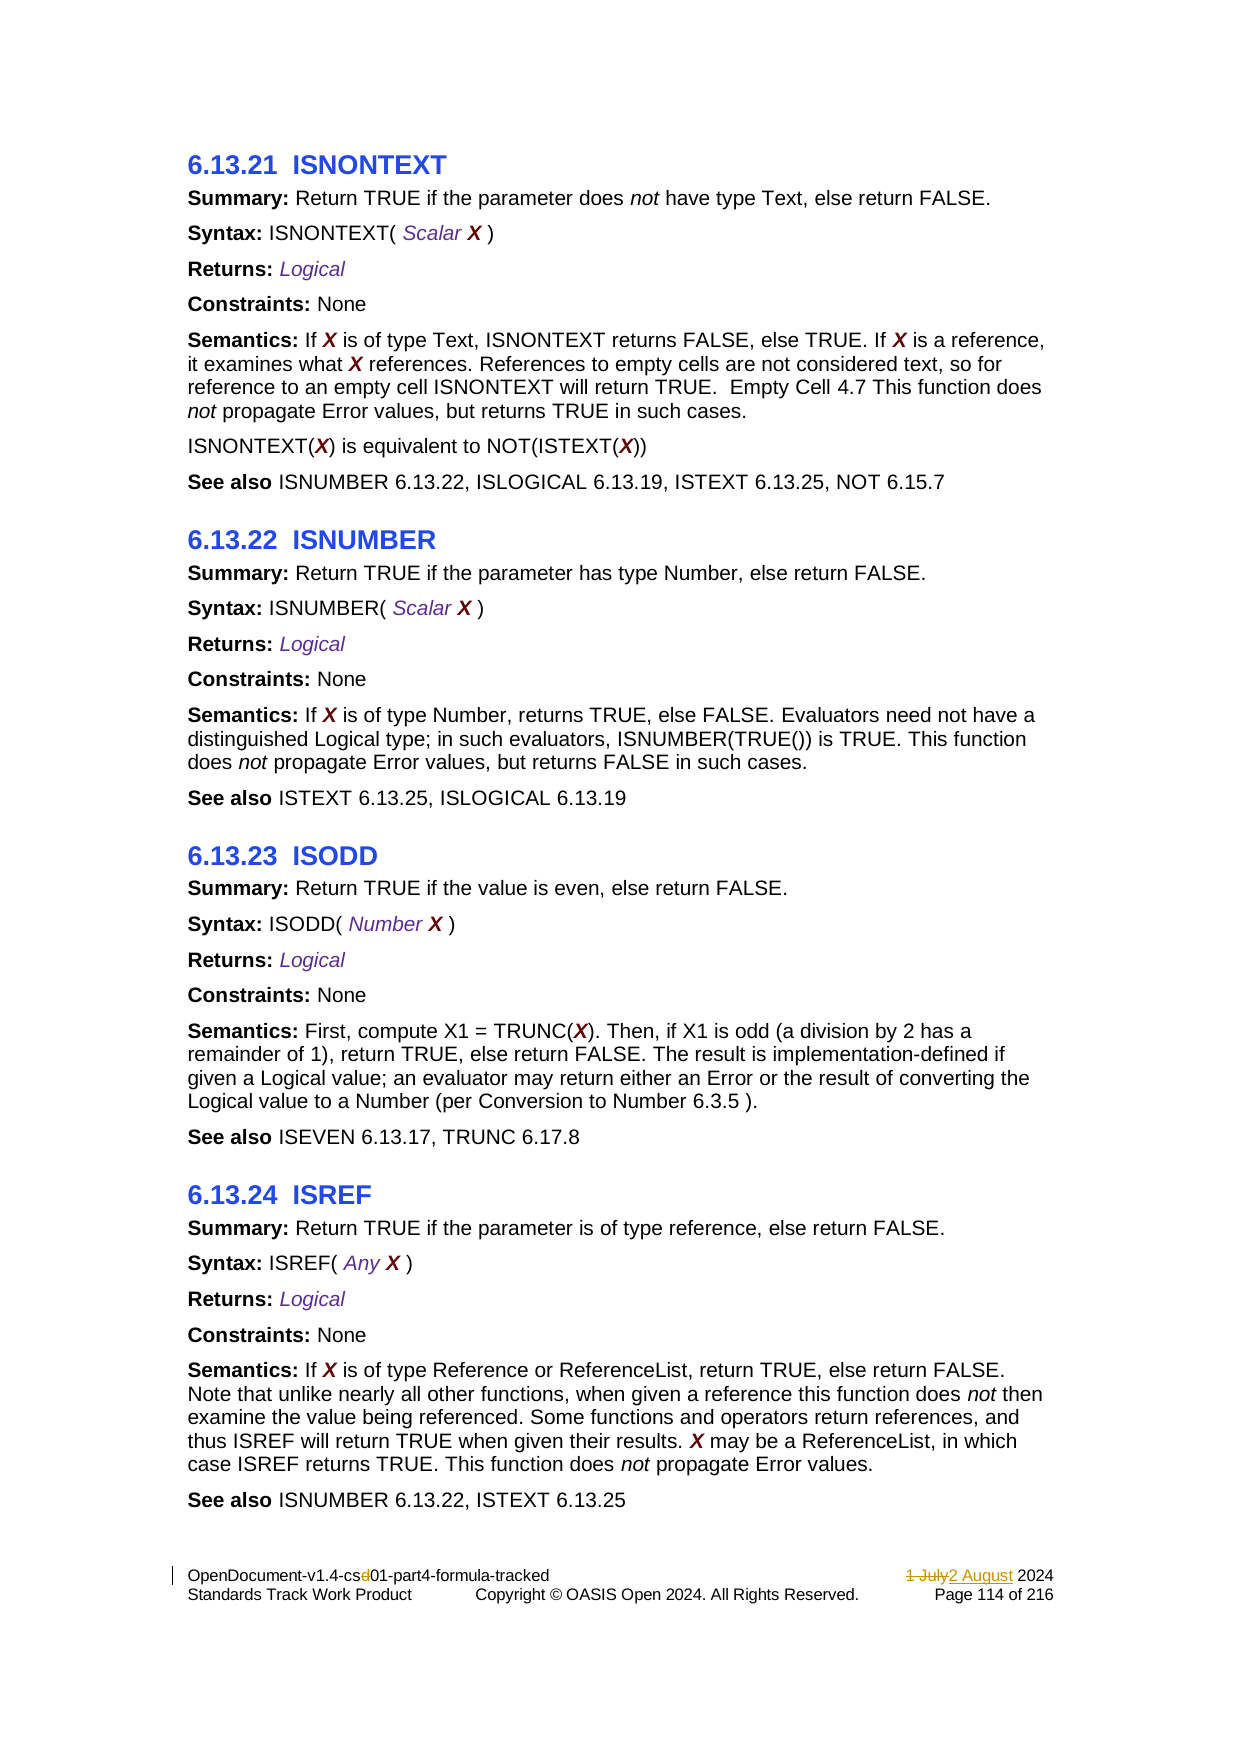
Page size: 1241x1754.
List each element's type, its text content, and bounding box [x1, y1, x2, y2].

text Returns: Logical [187, 632, 1053, 656]
subtitle ISNUMBER [187, 525, 1053, 555]
text Constraints: None [187, 1323, 1053, 1347]
text Syntax: ISNONTEXT( Scalar X ) [187, 222, 1053, 245]
subtitle ISREF [187, 1180, 1053, 1210]
text Constraints: None [187, 293, 1053, 316]
text Returns: Logical [187, 948, 1053, 972]
text See also ISNUMBER 6.13.22, ISLOGICAL 6.13.19, ISTEXT 6.13.25, NOT 6.15.7 [187, 470, 1053, 494]
text Summary: Return TRUE if the parameter does not have type Text, else return FALSE. [187, 186, 1053, 209]
text Semantics: If X is of type Reference or ReferenceList, return TRUE, else return FALSE. Note that unlike nearly all other functions, when given a reference this function does not then examine the value being referenced. Some functions and operators return references, and thus ISREF will return TRUE when given their results. X may be a ReferenceList, in which case ISREF returns TRUE. This function does not propagate Error values. [187, 1359, 1053, 1476]
text Syntax: ISNUMBER( Scalar X ) [187, 597, 1053, 620]
text Semantics: If X is of type Text, ISNONTEXT returns FALSE, else TRUE. If X is a reference, it examines what X references. References to empty cells are not considered text, so for reference to an empty cell ISNONTEXT will return TRUE. Empty Cell 4.7 This function does not propagate Error values, but returns TRUE in such cases. [187, 328, 1053, 423]
text Syntax: ISREF( Any X ) [187, 1252, 1053, 1275]
text Constraints: None [187, 984, 1053, 1007]
text Summary: Return TRUE if the value is even, else return FALSE. [187, 877, 1053, 900]
text See also ISTEXT 6.13.25, ISLOGICAL 6.13.19 [187, 786, 1053, 810]
text Semantics: First, compute X1 = TRUNC(X). Then, if X1 is odd (a division by 2 has a remainder of 1), return TRUE, else return FALSE. The result is implementation-defined if given a Logical value; an evaluator may return either an Error or the result of converting the Logical value to a Number (per Conversion to Number 6.3.5 ). [187, 1019, 1053, 1113]
text Returns: Logical [187, 1287, 1053, 1311]
text See also ISNUMBER 6.13.22, ISTEXT 6.13.25 [187, 1488, 1053, 1512]
text Summary: Return TRUE if the parameter has type Number, else return FALSE. [187, 561, 1053, 584]
subtitle ISODD [187, 841, 1053, 871]
text Summary: Return TRUE if the parameter is of type reference, else return FALSE. [187, 1216, 1053, 1240]
text Syntax: ISODD( Number X ) [187, 912, 1053, 936]
text Returns: Logical [187, 257, 1053, 281]
text Semantics: If X is of type Number, returns TRUE, else FALSE. Evaluators need not have a distinguished Logical type; in such evaluators, ISNUMBER(TRUE()) is TRUE. This function does not propagate Error values, but returns FALSE in such cases. [187, 703, 1053, 774]
text ISNONTEXT(X) is equivalent to NOT(ISTEXT(X)) [187, 435, 1053, 458]
subtitle ISNONTEXT [187, 150, 1053, 180]
text See also ISEVEN 6.13.17, TRUNC 6.17.8 [187, 1126, 1053, 1149]
text Constraints: None [187, 668, 1053, 691]
